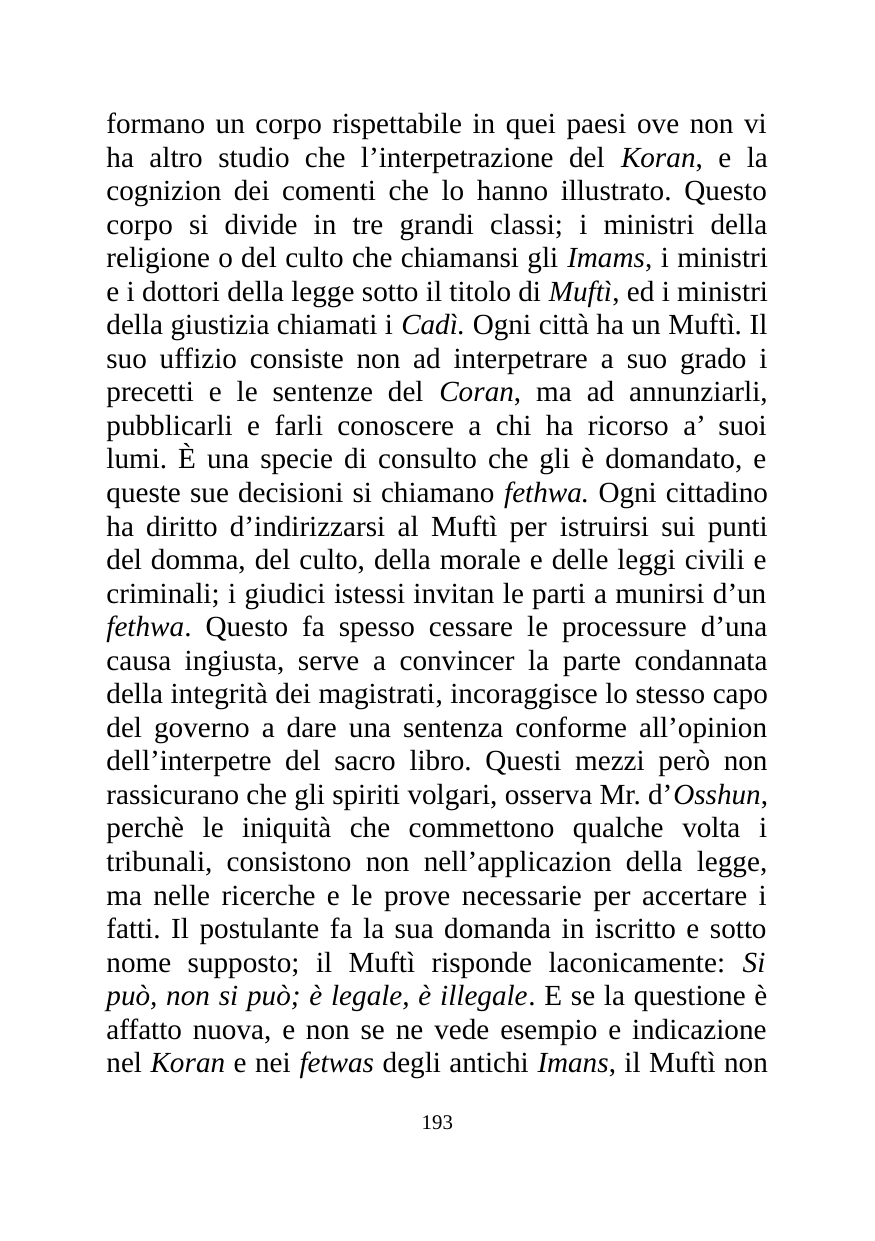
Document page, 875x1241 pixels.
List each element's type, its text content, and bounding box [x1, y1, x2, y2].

text formano un corpo rispettabile in quei paesi ove non vi ha altro studio che l’interpetrazione del Koran, e la cognizion dei comenti che lo hanno illustrato. Questo corpo si divide in tre grandi classi; i ministri della religione o del culto che chiamansi gli Imams, i ministri e i dottori della legge sotto il titolo di Muftì, ed i ministri della giustizia chiamati i Cadì. Ogni città ha un Muftì. Il suo uffizio consiste non ad interpetrare a suo grado i precetti e le sentenze del Coran, ma ad annunziarli, pubblicarli e farli conoscere a chi ha ricorso a’ suoi lumi. È una specie di consulto che gli è domandato, e queste sue decisioni si chiamano fethwa. Ogni cittadino ha diritto d’indirizzarsi al Muftì per istruirsi sui punti del domma, del culto, della morale e delle leggi civili e criminali; i giudici istessi invitan le parti a munirsi d’un fethwa. Questo fa spesso cessare le processure d’una causa ingiusta, serve a convincer la parte condannata della integrità dei magistrati, incoraggisce lo stesso capo del governo a dare una sentenza conforme all’opinion dell’interpetre del sacro libro. Questi mezzi però non rassicurano che gli spiriti volgari, osserva Mr. d’Osshun, perchè le iniquità che commettono qualche volta i tribunali, consistono non nell’applicazion della legge, ma nelle ricerche e le prove necessarie per accertare i fatti. Il postulante fa la sua domanda in iscritto e sotto nome supposto; il Muftì risponde laconicamente: Si può, non si può; è legale, è illegale. E se la questione è affatto nuova, e non se ne vede esempio e indicazione nel Koran e nei fetwas degli antichi Imans, il Muftì non [106, 106, 768, 1079]
